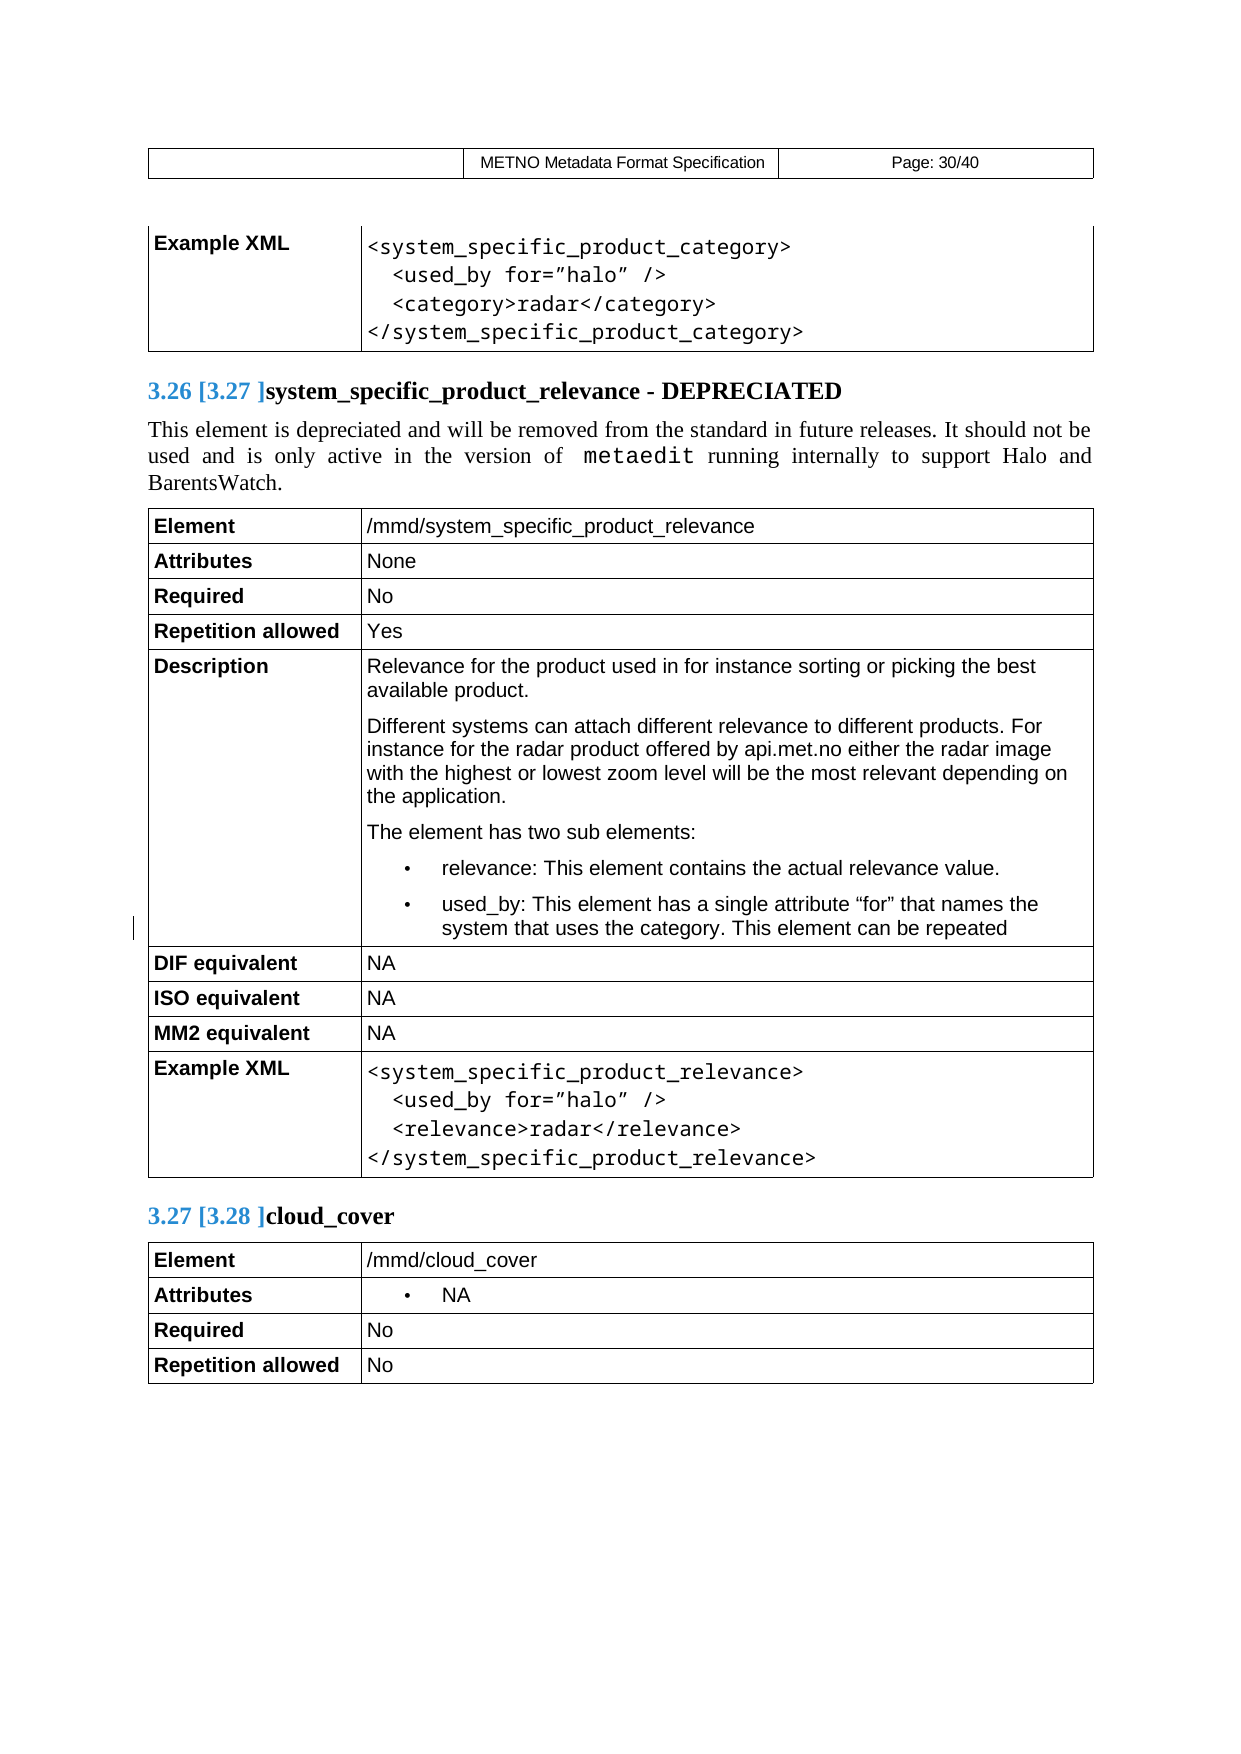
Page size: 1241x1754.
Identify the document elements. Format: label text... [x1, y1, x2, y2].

table_cell NA [362, 982, 1093, 1016]
table_cell Example XML [149, 226, 361, 351]
table_cell No [362, 579, 1093, 614]
table_cell MM2 equivalent [149, 1017, 361, 1051]
table_cell Repetition allowed [149, 1349, 361, 1383]
table_cell <system_specific_product_category> <used_by for=”halo” /> <category>radar</category> </system_specific_product_category> [362, 226, 1093, 351]
table_cell Required [149, 579, 361, 614]
table_cell NA [362, 1278, 1093, 1313]
table_cell NA [362, 1017, 1093, 1051]
table_cell NA [362, 947, 1093, 981]
table_header /mmd/system_specific_product_relevance [362, 509, 1093, 543]
table_cell Repetition allowed [149, 615, 361, 649]
table_cell None [362, 544, 1093, 578]
table_cell No [362, 1349, 1093, 1383]
table_cell Yes [362, 615, 1093, 649]
table_cell Attributes [149, 544, 361, 578]
table_cell Example XML [149, 1052, 361, 1177]
subtitle cloud_cover [148, 1202, 1093, 1230]
table_cell Description [149, 650, 361, 946]
table_cell Required [149, 1314, 361, 1348]
table_cell ISO equivalent [149, 982, 361, 1016]
table_cell Relevance for the product used in for instance sorting or picking the best available product. Different systems can attach different relevance to different products. For instance for the radar product offered by api.met.no either the radar image with the highest or lowest zoom level will be the most relevant depending on the application. The element has two sub elements: relevance: This element contains the actual relevance value. used_by: This element has a single attribute “for” that names the system that uses the category. This element can be repeated [362, 650, 1093, 946]
text This element is depreciated and will be removed from the standard in future releases. It should not be used and is only active in the version of metaedit running internally to support Halo and BarentsWatch. [148, 417, 1093, 496]
table_cell <system_specific_product_relevance> <used_by for=”halo” /> <relevance>radar</relevance> </system_specific_product_relevance> [362, 1052, 1093, 1177]
table_cell DIF equivalent [149, 947, 361, 981]
table_header Element [149, 1243, 361, 1277]
table_cell Attributes [149, 1278, 361, 1313]
table_cell No [362, 1314, 1093, 1348]
table_header Element [149, 509, 361, 543]
subtitle system_specific_product_relevance - DEPRECIATED [148, 377, 1093, 404]
table_header /mmd/cloud_cover [362, 1243, 1093, 1277]
